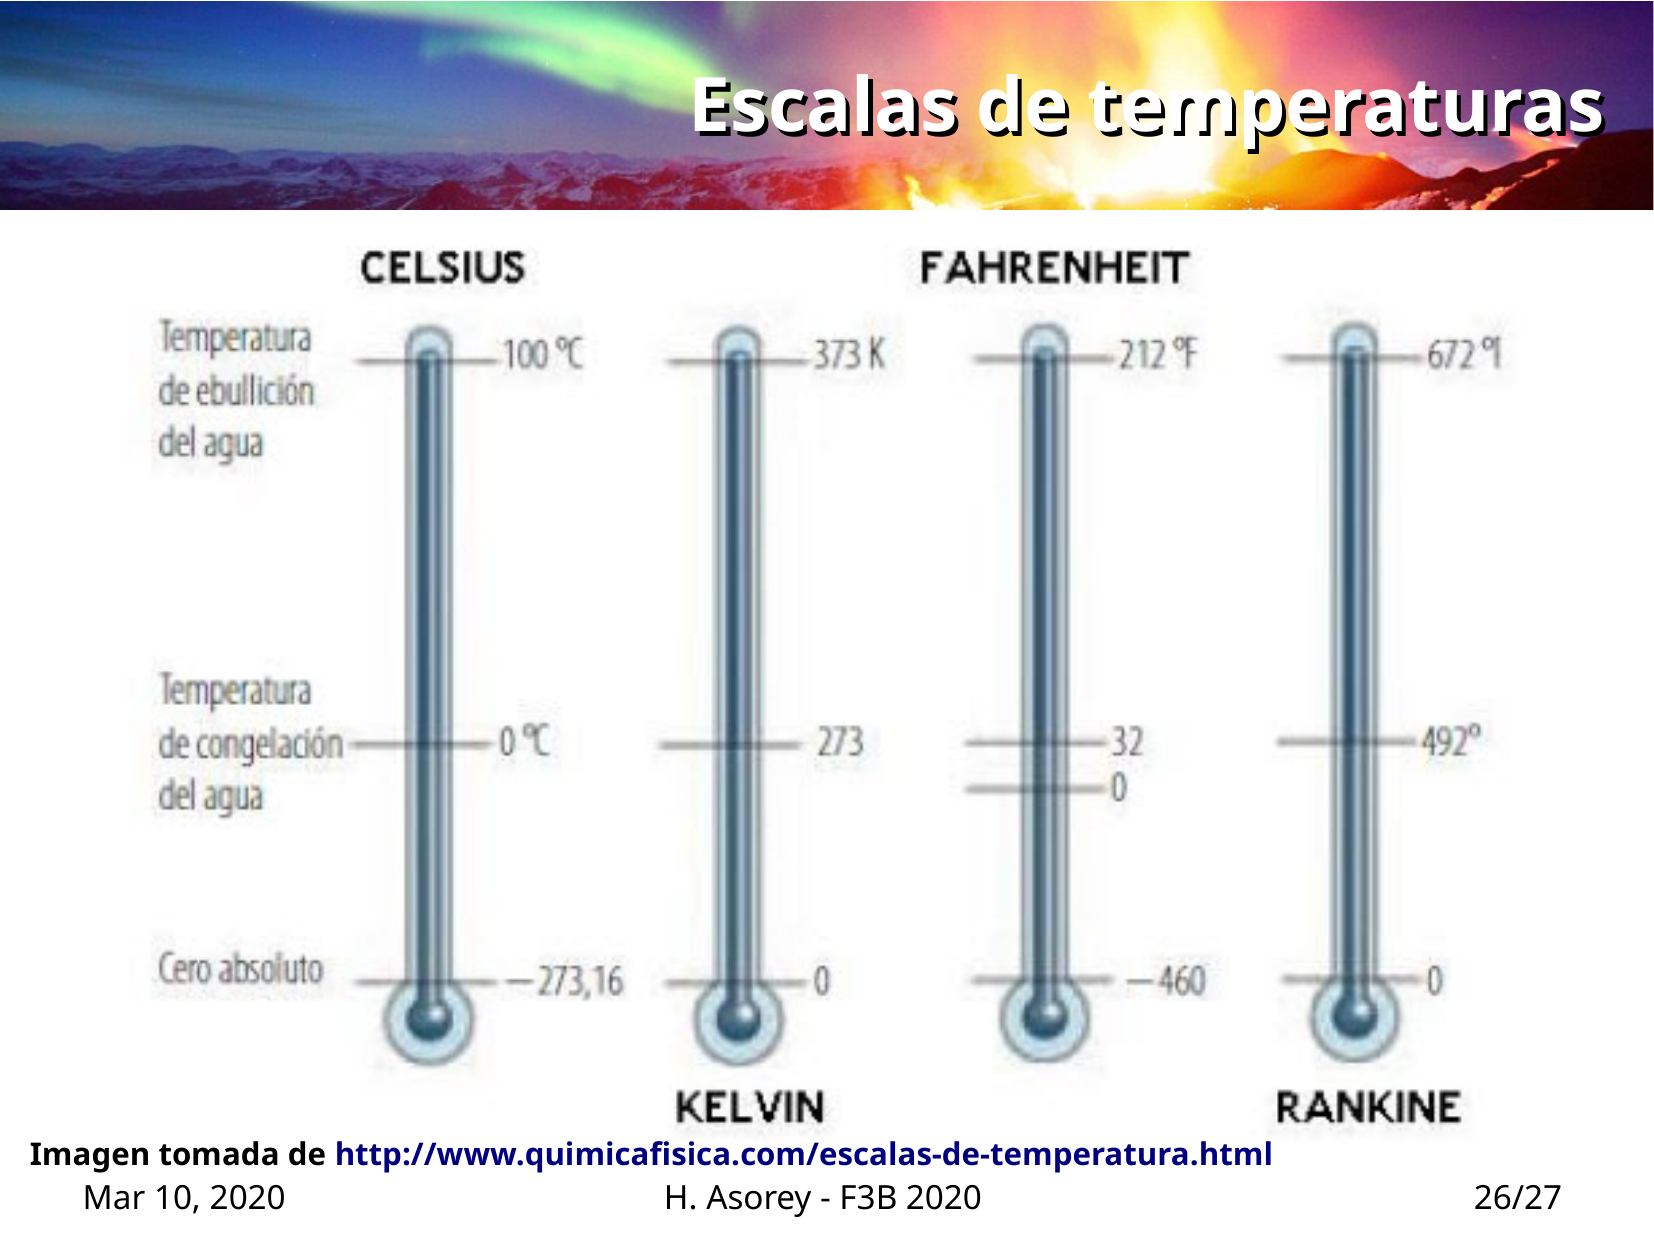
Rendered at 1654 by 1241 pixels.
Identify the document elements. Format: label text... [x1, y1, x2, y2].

title Escalas de temperaturas [45, 15, 1606, 191]
text_box Imagen tomada de http://www.quimicafisica.com/escalas-de-temperatura.html [15, 1125, 1432, 1179]
picture [109, 225, 1524, 1144]
picture [0, 1, 1654, 210]
